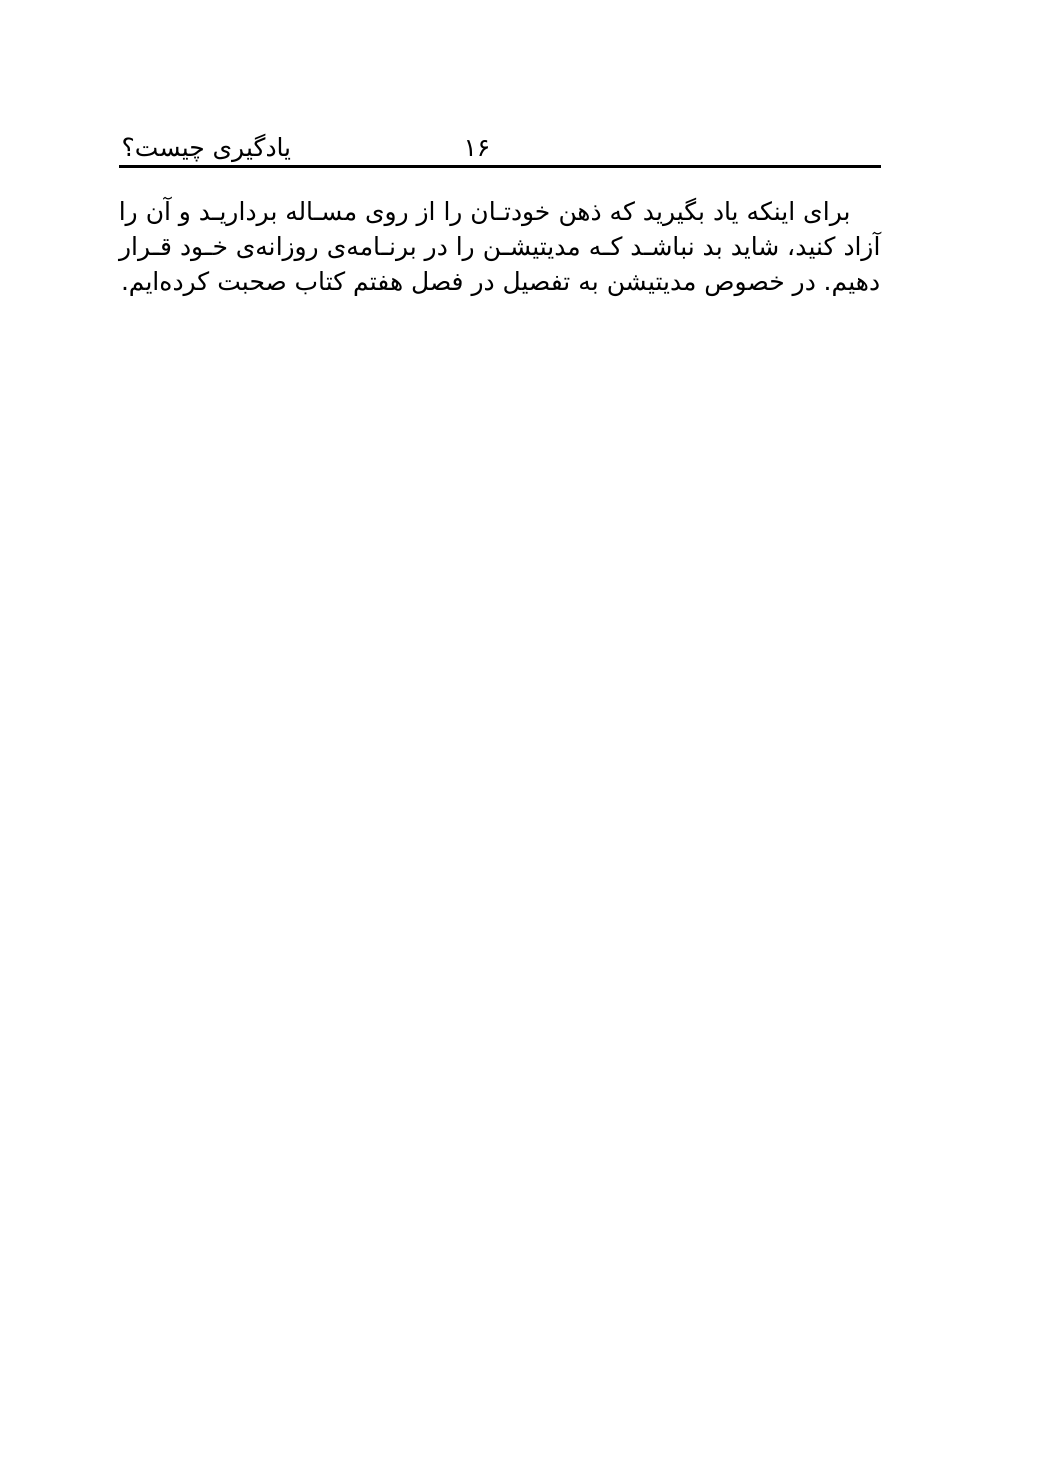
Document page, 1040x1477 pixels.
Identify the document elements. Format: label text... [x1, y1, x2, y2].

text برای اینکه یاد بگیرید که ذهن خودتان را از روی مساله بردارید و آن را آزاد کنید، شاید بد نباشد که مدیتیشن را در برنامه‌ی روزانه‌ی خود قرار دهیم. در خصوص مدیتیشن به تفصیل در فصل هفتم کتاب صحبت کرده‌ایم. [118, 197, 881, 297]
